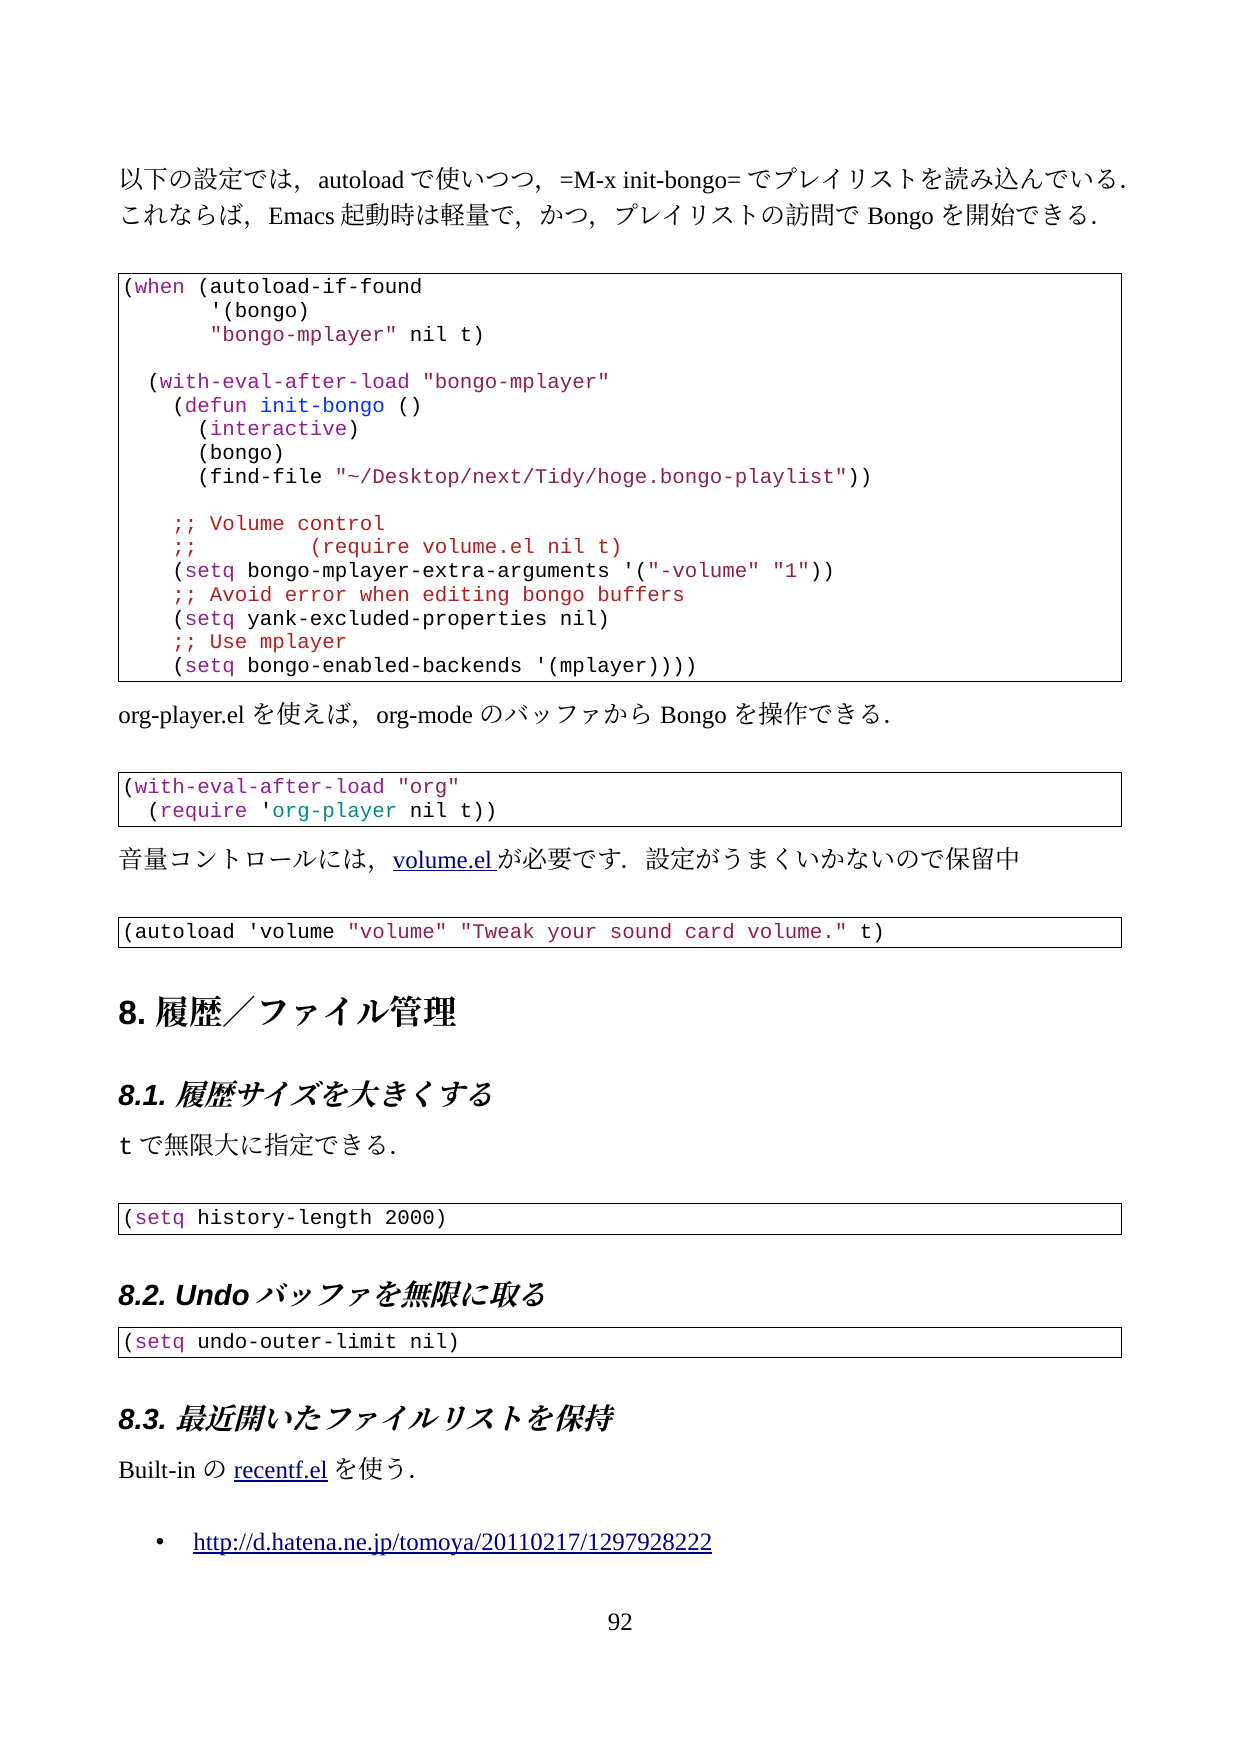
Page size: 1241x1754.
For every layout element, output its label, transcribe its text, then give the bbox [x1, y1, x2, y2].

text ;; Use mplayer [119, 627, 1121, 651]
text Built-in の recentf.el を使う． [118, 1450, 1122, 1515]
subtitle 履歴サイズを大きくする [118, 1071, 1122, 1113]
text '(bongo) [119, 296, 1121, 320]
subtitle 履歴／ファイル管理 [118, 986, 1122, 1034]
text 音量コントロールには，volume.elが必要です．設定がうまくいかないので保留中 [118, 839, 1122, 904]
text (setq undo-outer-limit nil) [119, 1328, 1121, 1357]
text ;; (require volume.el nil t) [119, 533, 1121, 556]
text (find-file "~/Desktop/next/Tidy/hoge.bongo-playlist")) [119, 462, 1121, 485]
text org-player.el を使えば，org-mode のバッファから Bongo を操作できる． [118, 695, 1122, 759]
text 以下の設定では，autoload で使いつつ，=M-x init-bongo= でプレイリストを読み込んでいる．これならば，Emacs起動時は軽量で，かつ，プレイリストの訪問で Bongo を開始できる． [118, 159, 1122, 260]
text (autoload 'volume "volume" "Tweak your sound card volume." t) [119, 918, 1121, 947]
text (setq yank-excluded-properties nil) [119, 603, 1121, 627]
text "bongo-mplayer" nil t) [119, 320, 1121, 343]
text (with-eval-after-load "org" [119, 773, 1121, 796]
text (setq history-length 2000) [119, 1204, 1121, 1234]
list http://d.hatena.ne.jp/tomoya/20110217/1297928222 [156, 1527, 1122, 1556]
text (when (autoload-if-found [119, 274, 1121, 296]
subtitle 最近開いたファイルリストを保持 [118, 1396, 1122, 1437]
text ;; Volume control [119, 509, 1121, 533]
subtitle Undoバッファを無限に取る [118, 1272, 1122, 1314]
text (require 'org-player nil t)) [119, 796, 1121, 826]
text (interactive) [119, 414, 1121, 438]
text (with-eval-after-load "bongo-mplayer" [119, 367, 1121, 391]
text ;; Avoid error when editing bongo buffers [119, 580, 1121, 603]
text (defun init-bongo () [119, 391, 1121, 414]
text (setq bongo-mplayer-extra-arguments '("-volume" "1")) [119, 556, 1121, 580]
text (setq bongo-enabled-backends '(mplayer)))) [119, 651, 1121, 681]
text [118, 118, 1122, 147]
text t で無限大に指定できる． [118, 1126, 1122, 1191]
text (bongo) [119, 438, 1121, 462]
